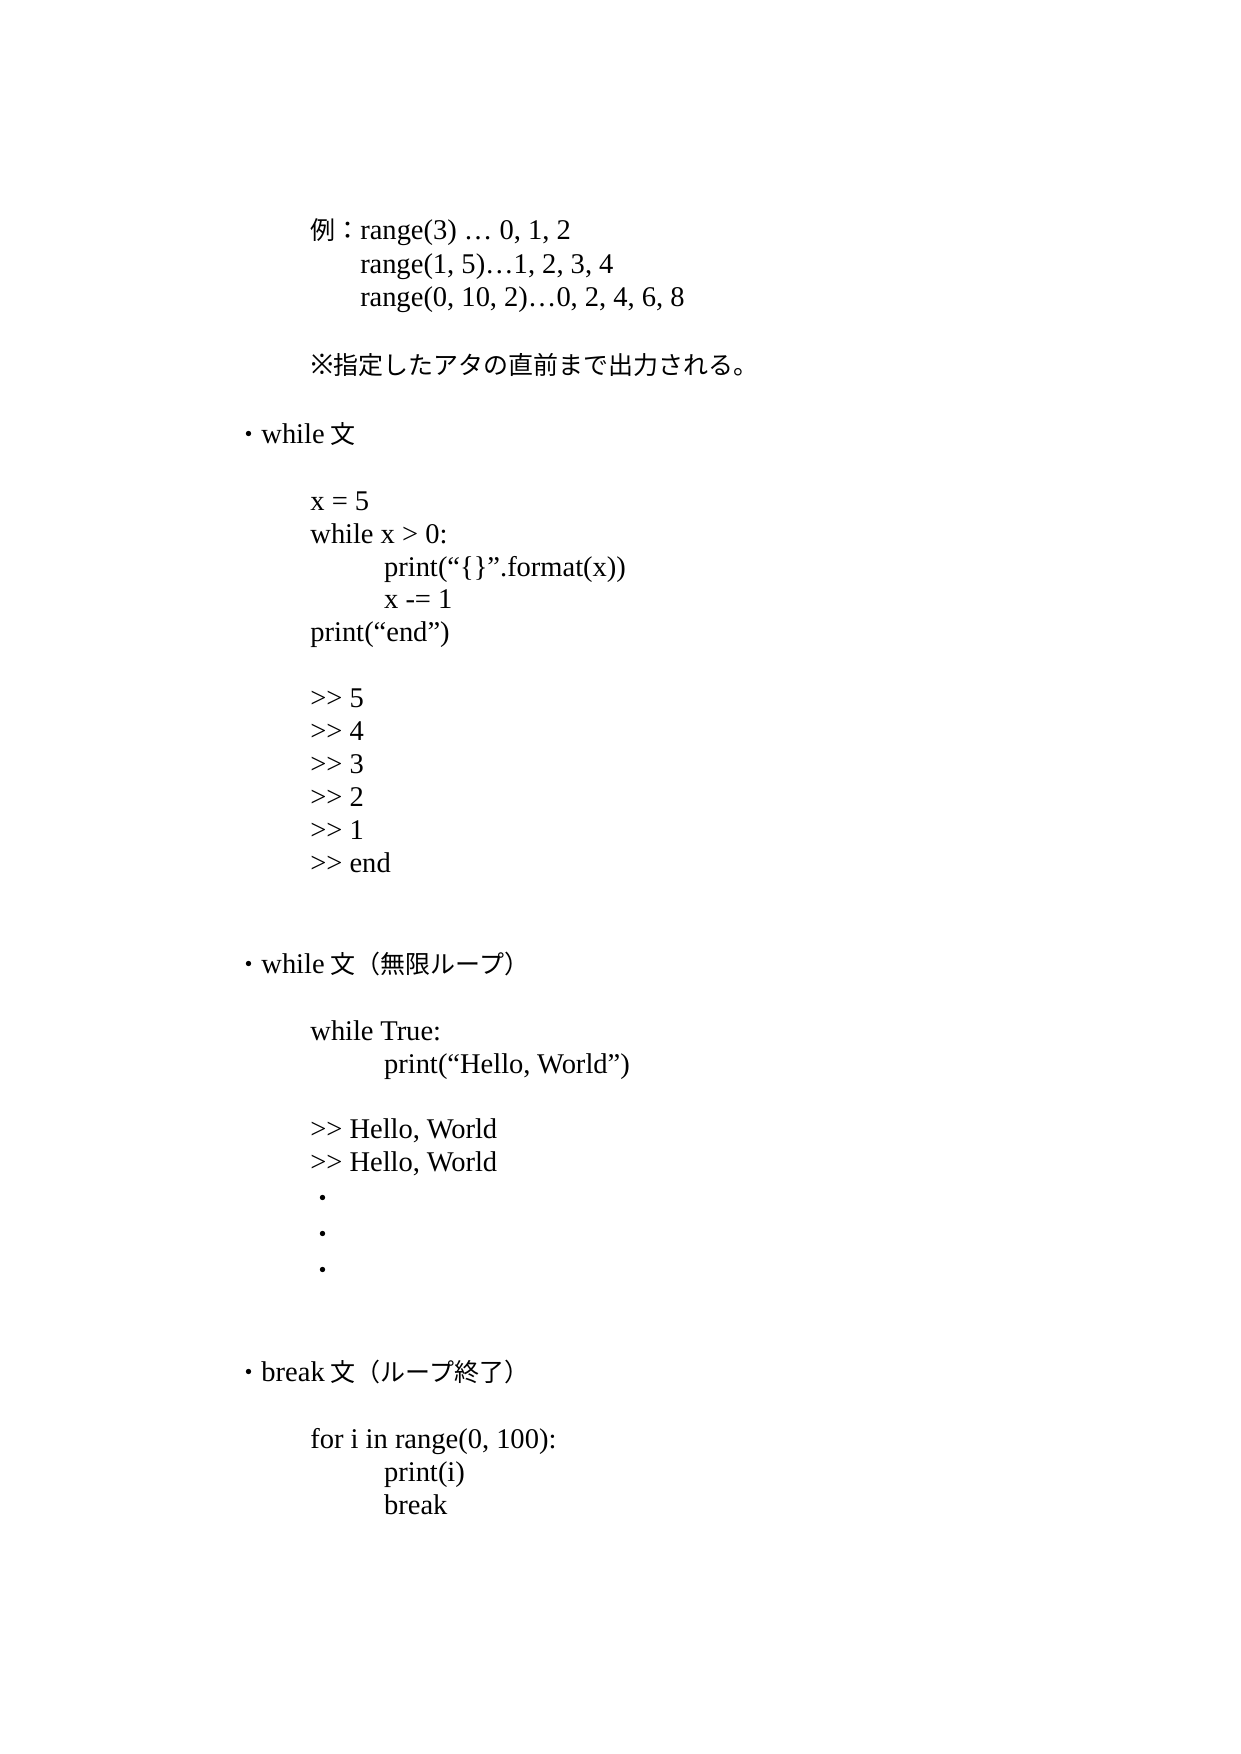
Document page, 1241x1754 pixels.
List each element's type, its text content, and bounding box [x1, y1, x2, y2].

text ・break文（ループ終了） [236, 1353, 1063, 1389]
text 例：range(3) … 0, 1, 2 [236, 210, 1063, 246]
text while x > 0: [236, 516, 1063, 549]
text >> Hello, World [236, 1112, 1063, 1145]
text x = 5 [236, 483, 1063, 516]
text for i in range(0, 100): [236, 1422, 1063, 1455]
text ・while文 [236, 414, 1063, 451]
text x -= 1 [236, 582, 1063, 615]
text print(“Hello, World”) [236, 1046, 1063, 1079]
text >> Hello, World [236, 1145, 1063, 1178]
text ・ [236, 1214, 1063, 1251]
text print(“end”) [236, 615, 1063, 648]
text print(i) [236, 1455, 1063, 1488]
text ・while文（無限ループ） [236, 944, 1063, 981]
text >> 5 [236, 681, 1063, 714]
text >> 4 [236, 714, 1063, 747]
text break [236, 1488, 1063, 1521]
text while True: [236, 1013, 1063, 1046]
text range(0, 10, 2)…0, 2, 4, 6, 8 [236, 279, 1063, 312]
text print(“{}”.format(x)) [236, 549, 1063, 582]
text ※指定したアタの直前まで出力される。 [236, 345, 1063, 381]
text >> 2 [236, 780, 1063, 813]
text >> end [236, 846, 1063, 878]
text >> 1 [236, 813, 1063, 846]
text range(1, 5)…1, 2, 3, 4 [236, 246, 1063, 279]
text ・ [236, 1251, 1063, 1287]
text ・ [236, 1178, 1063, 1214]
text >> 3 [236, 747, 1063, 780]
